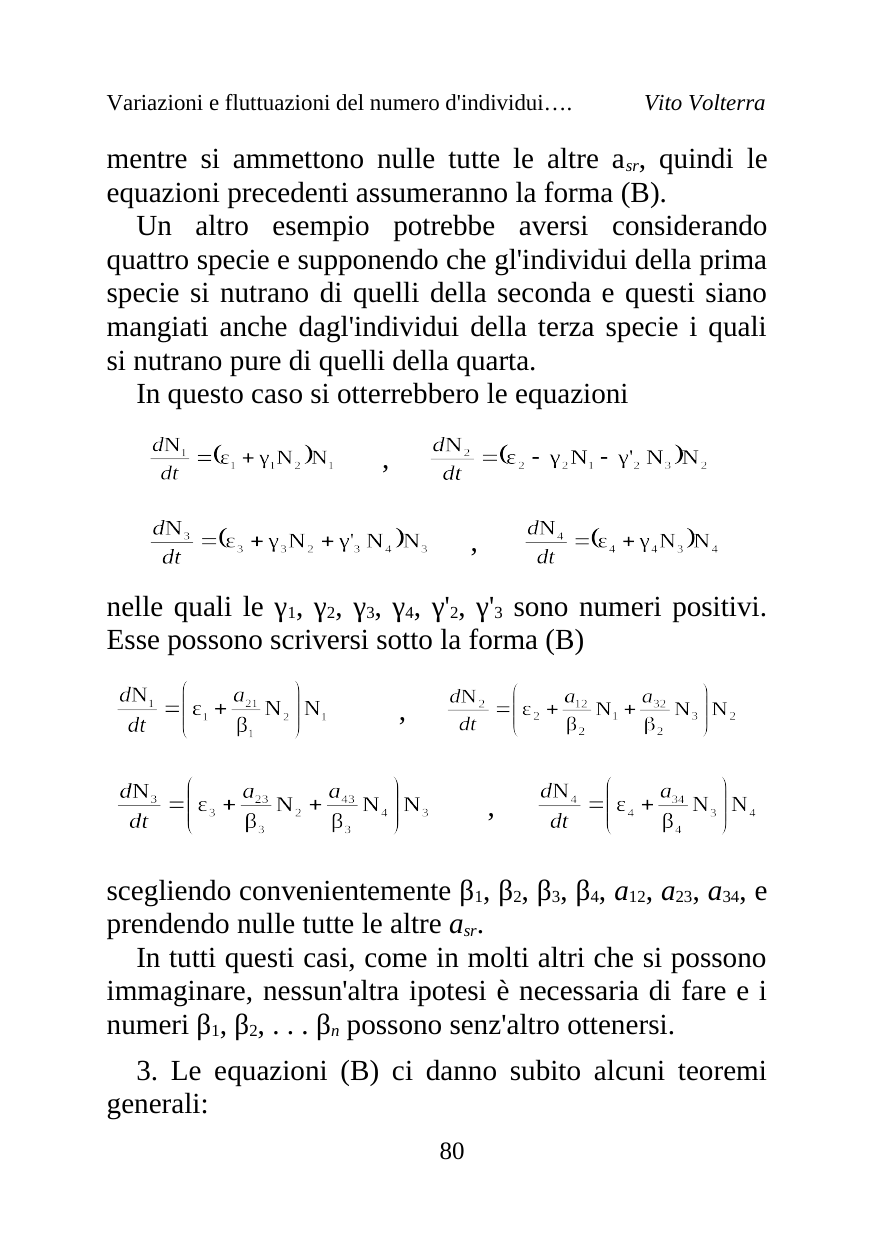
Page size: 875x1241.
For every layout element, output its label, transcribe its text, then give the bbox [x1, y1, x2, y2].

table_header [400, 422, 754, 506]
table_header [86, 669, 387, 764]
table_cell , [459, 506, 489, 589]
text Un altro esempio potrebbe aversi considerando quattro specie e supponendo che gl'individui della prima specie si nutrano di quelli della seconda e questi siano mangiati anche dagl'individui della terza specie i quali si nutrano pure di quelli della quarta. [106, 208, 768, 376]
table_header [120, 422, 371, 506]
table_header [417, 669, 788, 764]
table_cell [86, 764, 476, 860]
table_cell [489, 506, 754, 589]
table_cell [120, 506, 459, 589]
table_header , [371, 422, 400, 506]
table_header , [388, 669, 417, 764]
table_cell , [476, 764, 506, 860]
text scegliendo convenientemente β1, β2, β3, β4, a12, a23, a34, e prendendo nulle tutte le altre asr. [106, 873, 768, 940]
text 3. Le equazioni (B) ci danno subito alcuni teoremi generali: [106, 1053, 768, 1120]
text In tutti questi casi, come in molti altri che si possono immaginare, nessun'altra ipotesi è necessaria di fare e i numeri β1, β2, . . . βn possono senz'altro ottenersi. [106, 940, 768, 1040]
text mentre si ammettono nulle tutte le altre asr, quindi le equazioni precedenti assumeranno la forma (B). [106, 141, 768, 208]
table_cell [506, 764, 788, 860]
text nelle quali le γ1, γ2, γ3, γ4, γ'2, γ'3 sono numeri positivi. Esse possono scriversi sotto la forma (B) [106, 589, 768, 656]
text In questo caso si otterrebbero le equazioni [106, 376, 768, 410]
